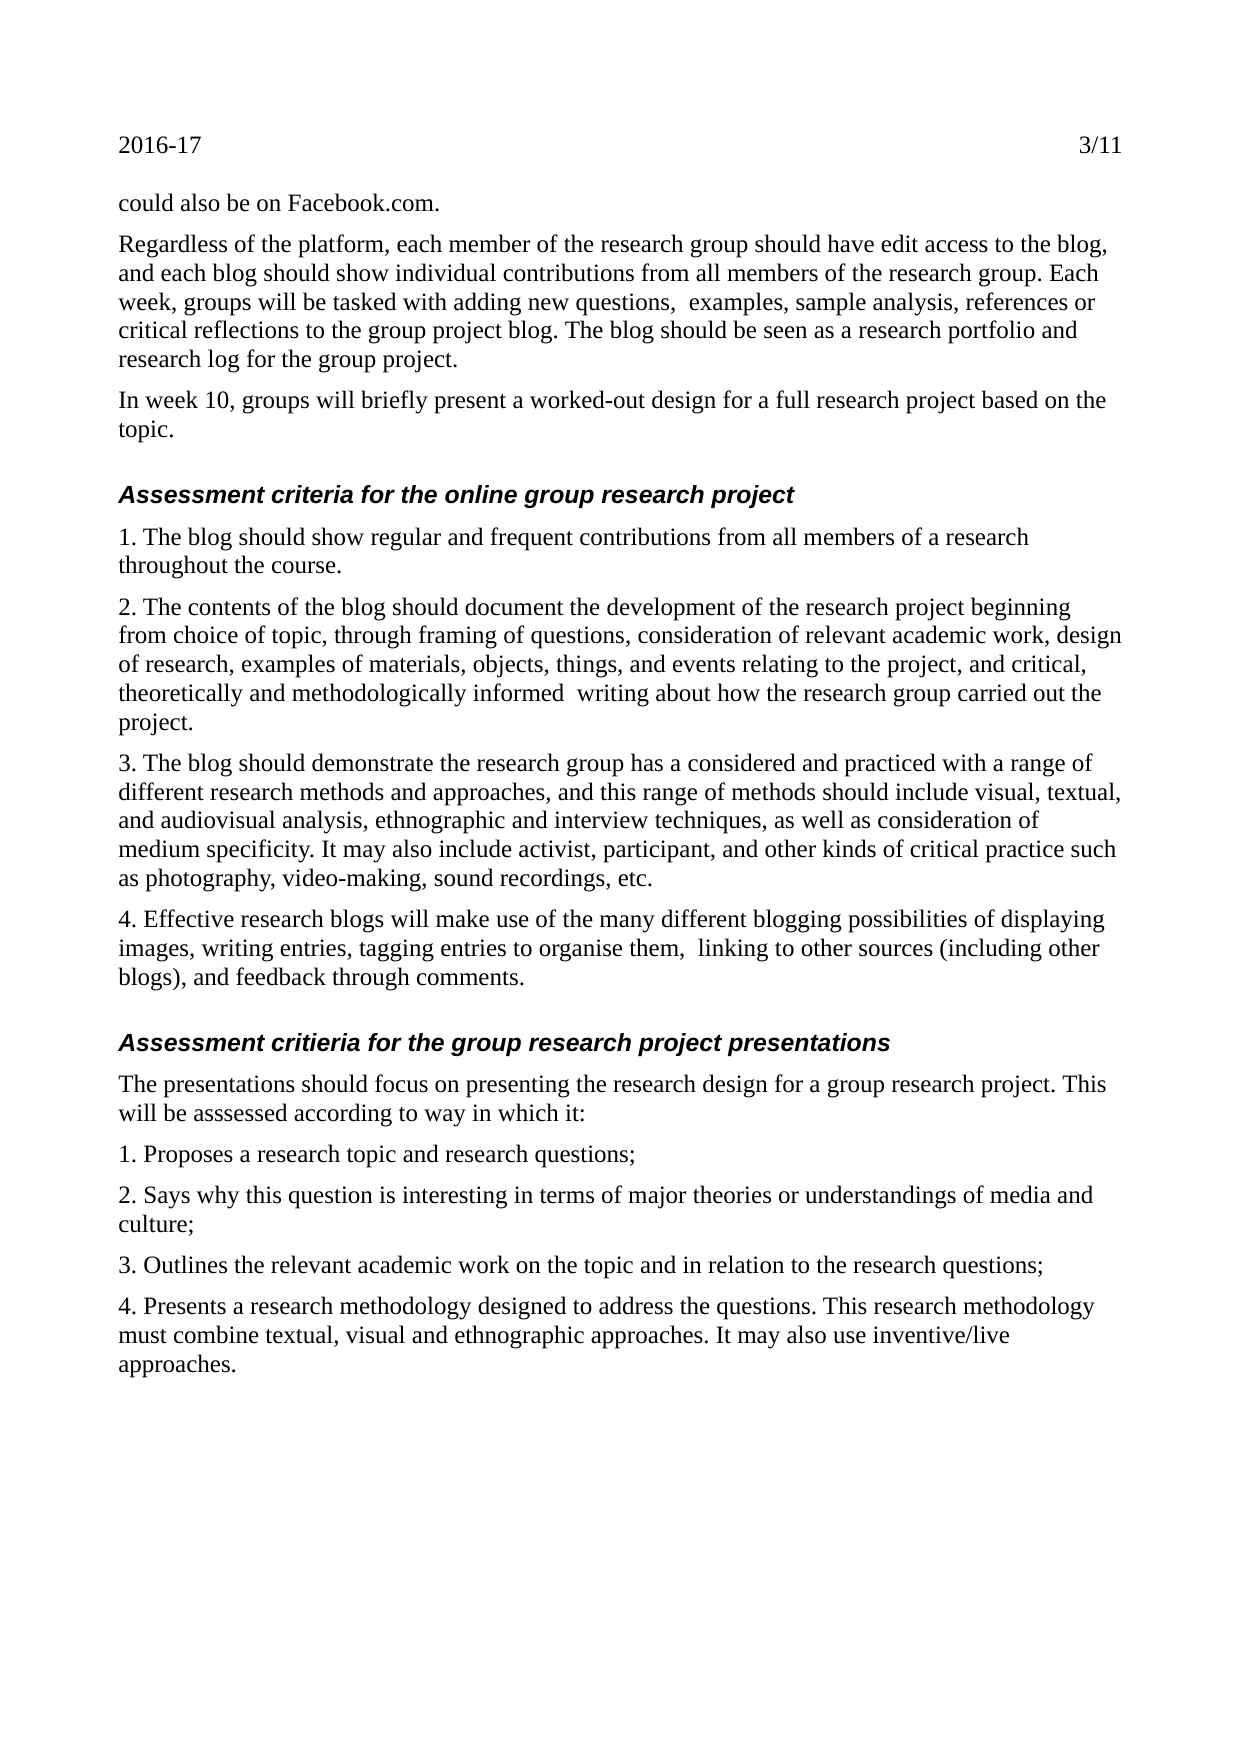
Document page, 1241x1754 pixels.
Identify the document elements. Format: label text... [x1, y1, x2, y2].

subtitle Assessment criteria for the online group research project [118, 481, 1122, 509]
text 4. Effective research blogs will make use of the many different blogging possibilities of displaying images, writing entries, tagging entries to organise them, linking to other sources (including other blogs), and feedback through comments. [118, 904, 1122, 990]
text In week 10, groups will briefly present a worked-out design for a full research project based on the topic. [118, 386, 1122, 443]
text 2. The contents of the blog should document the development of the research project beginning from choice of topic, through framing of questions, consideration of relevant academic work, design of research, examples of materials, objects, things, and events relating to the project, and critical, theoretically and methodologically informed writing about how the research group carried out the project. [118, 592, 1122, 735]
text Regardless of the platform, each member of the research group should have edit access to the blog, and each blog should show individual contributions from all members of the research group. Each week, groups will be tasked with adding new questions, examples, sample analysis, references or critical reflections to the group project blog. The blog should be seen as a research portfolio and research log for the group project. [118, 229, 1122, 373]
text 1. Proposes a research topic and research questions; [118, 1139, 1122, 1168]
text 4. Presents a research methodology designed to address the questions. This research methodology must combine textual, visual and ethnographic approaches. It may also use inventive/live approaches. [118, 1291, 1122, 1378]
text The presentations should focus on presenting the research design for a group research project. This will be asssessed according to way in which it: [118, 1069, 1122, 1126]
text 3. The blog should demonstrate the research group has a considered and practiced with a range of different research methods and approaches, and this range of methods should include visual, textual, and audiovisual analysis, ethnographic and interview techniques, as well as consideration of medium specificity. It may also include activist, participant, and other kinds of critical practice such as photography, video-making, sound recordings, etc. [118, 748, 1122, 892]
text 1. The blog should show regular and frequent contributions from all members of a research throughout the course. [118, 522, 1122, 579]
text could also be on Facebook.com. [118, 188, 1122, 217]
text 3. Outlines the relevant academic work on the topic and in relation to the research questions; [118, 1250, 1122, 1279]
text 2. Says why this question is interesting in terms of major theories or understandings of media and culture; [118, 1180, 1122, 1238]
subtitle Assessment critieria for the group research project presentations [118, 1028, 1122, 1056]
